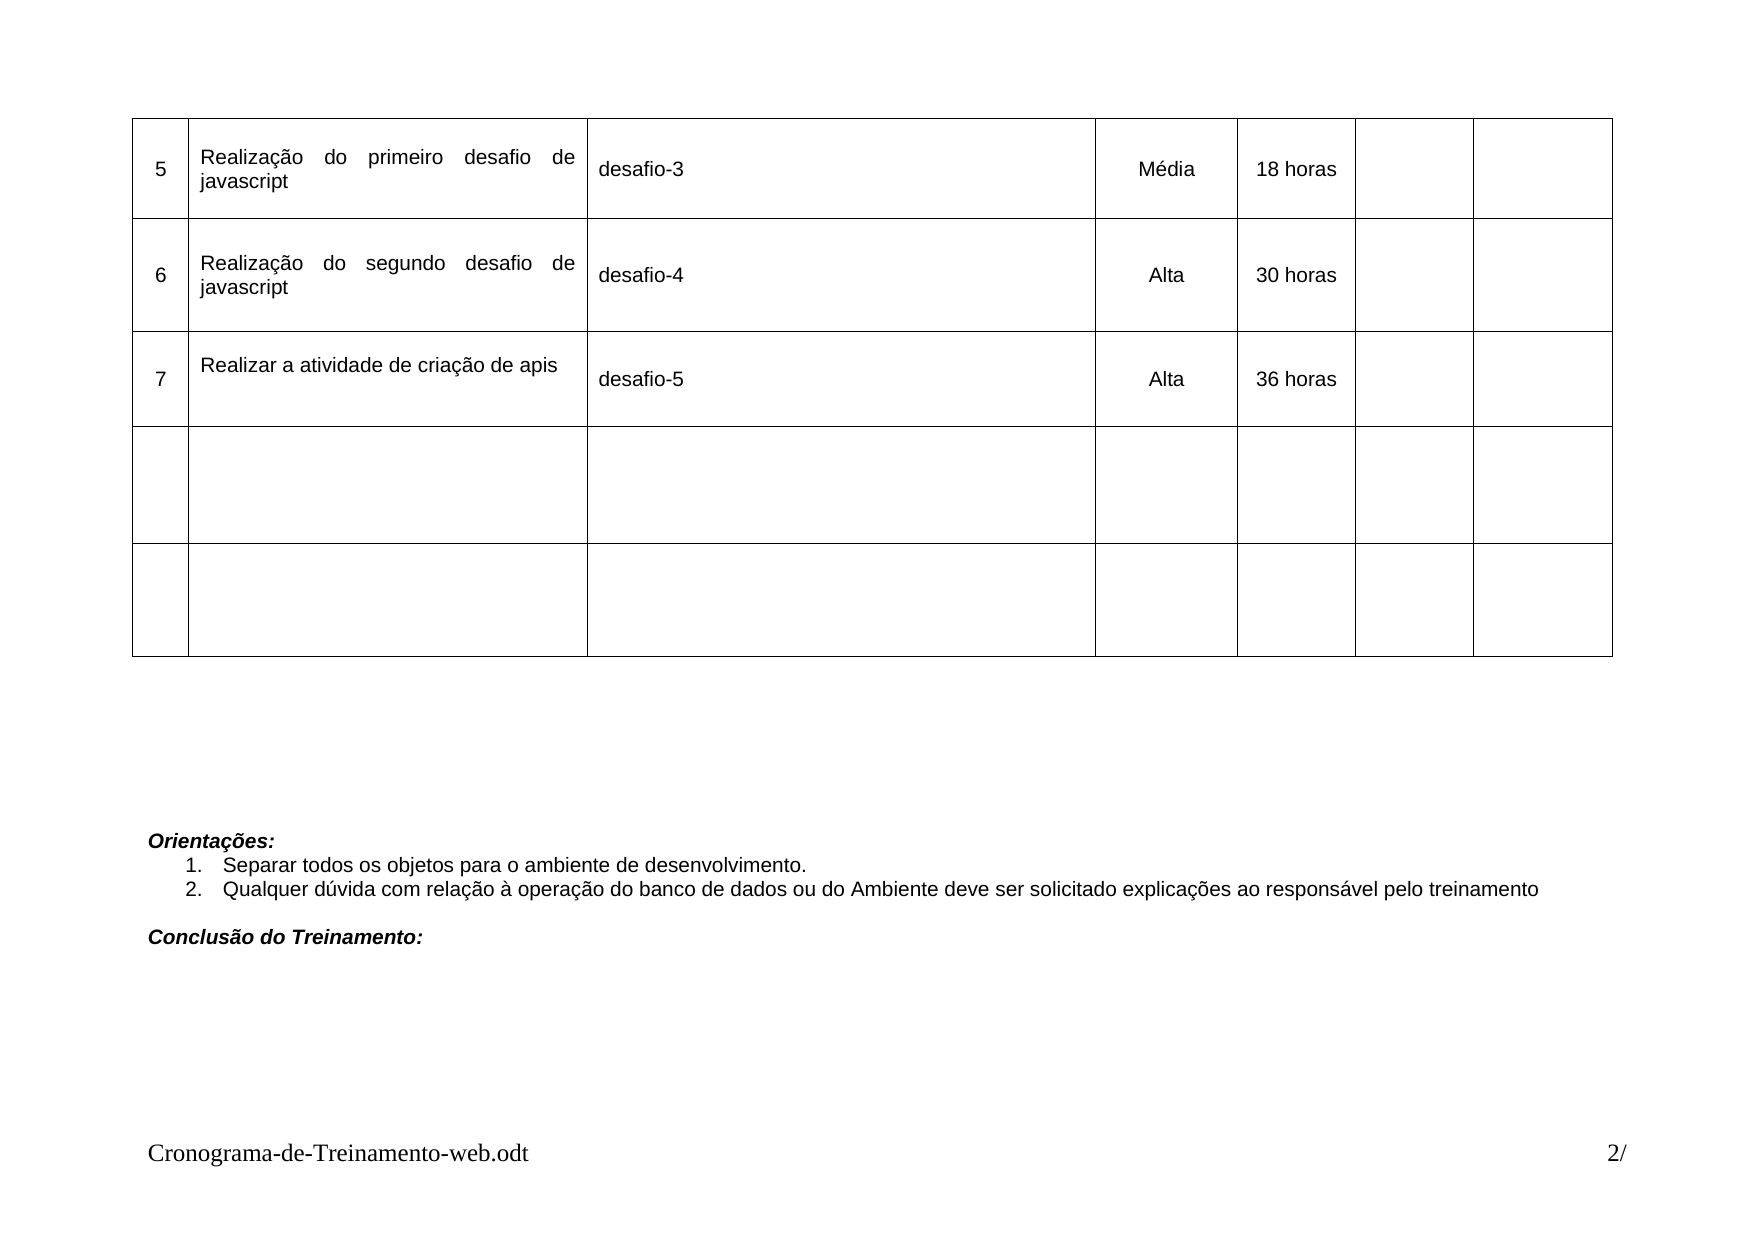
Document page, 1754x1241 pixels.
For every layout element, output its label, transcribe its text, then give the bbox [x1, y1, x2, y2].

table_cell 18 horas [1238, 119, 1355, 218]
table_cell [1356, 119, 1473, 218]
table_cell [1238, 544, 1355, 656]
table_cell Média [1096, 119, 1237, 218]
table_cell Realizar a atividade de criação de apis [189, 332, 587, 426]
table_cell Realização do segundo desafio de javascript [189, 219, 587, 331]
table_cell [1356, 544, 1473, 656]
text Orientações: [148, 829, 1606, 853]
table_cell [1474, 332, 1612, 426]
table_cell Alta [1096, 332, 1237, 426]
table_cell [133, 544, 188, 656]
list Separar todos os objetos para o ambiente de desenvolvimento. [185, 853, 1606, 877]
text Conclusão do Treinamento: [148, 925, 1606, 949]
table_cell [1356, 219, 1473, 331]
table_cell [1474, 544, 1612, 656]
table_cell desafio-3 [588, 119, 1095, 218]
table_cell [1096, 544, 1237, 656]
table_cell [1474, 119, 1612, 218]
table_cell 30 horas [1238, 219, 1355, 331]
table_cell 7 [133, 332, 188, 426]
table_cell [1356, 332, 1473, 426]
table_cell [1474, 219, 1612, 331]
table_cell 6 [133, 219, 188, 331]
table_cell desafio-4 [588, 219, 1095, 331]
table_cell [588, 427, 1095, 543]
table_cell desafio-5 [588, 332, 1095, 426]
table_cell [1096, 427, 1237, 543]
table_cell [1238, 427, 1355, 543]
table_cell 5 [133, 119, 188, 218]
table_cell [189, 544, 587, 656]
table_cell [133, 427, 188, 543]
table_cell [588, 544, 1095, 656]
table_cell [1474, 427, 1612, 543]
table_cell Alta [1096, 219, 1237, 331]
table_cell Realização do primeiro desafio de javascript [189, 119, 587, 218]
table_cell 36 horas [1238, 332, 1355, 426]
table_cell [1356, 427, 1473, 543]
table_cell [189, 427, 587, 543]
list Qualquer dúvida com relação à operação do banco de dados ou do Ambiente deve ser solicitado explicações ao responsável pelo treinamento [185, 877, 1606, 901]
